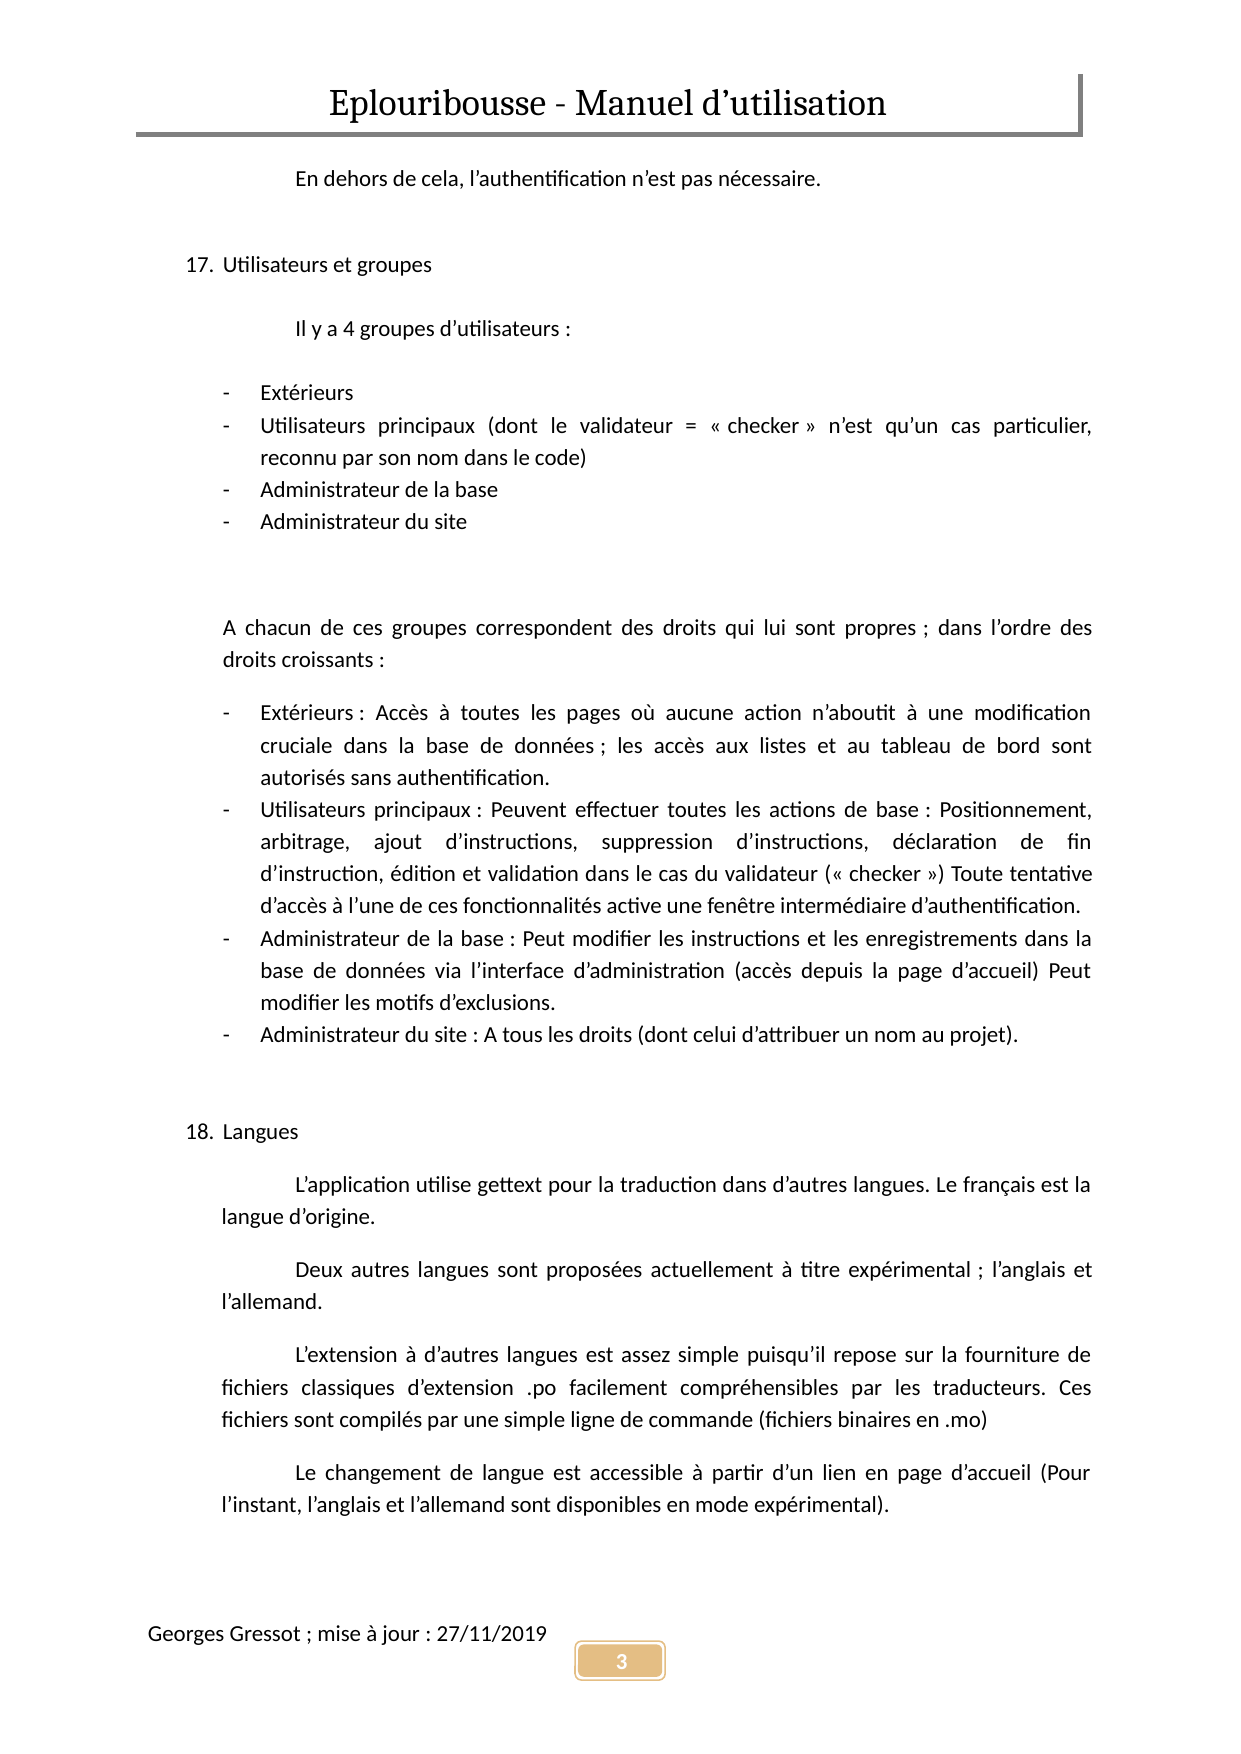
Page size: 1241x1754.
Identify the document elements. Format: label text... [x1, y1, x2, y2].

list Administrateur de la base : Peut modifier les instructions et les enregistrements dans la base de données via l’interface d’administration (accès depuis la page d’accueil) Peut modifier les motifs d’exclusions. [223, 924, 1093, 1016]
list Utilisateurs principaux (dont le validateur = « checker » n’est qu’un cas particulier, reconnu par son nom dans le code) [223, 411, 1093, 471]
text Le changement de langue est accessible à partir d’un lien en page d’accueil (Pour l’instant, l’anglais et l’allemand sont disponibles en mode expérimental). [221, 1458, 1093, 1518]
text Deux autres langues sont proposées actuellement à titre expérimental ; l’anglais et l’allemand. [221, 1255, 1093, 1315]
text A chacun de ces groupes correspondent des droits qui lui sont propres ; dans l’ordre des droits croissants : [223, 613, 1093, 673]
list Extérieurs [223, 378, 1093, 407]
list Il y a 4 groupes d’utilisateurs : [295, 314, 1093, 342]
text L’application utilise gettext pour la traduction dans d’autres langues. Le français est la langue d’origine. [221, 1170, 1093, 1230]
list Administrateur du site : A tous les droits (dont celui d’attribuer un nom au projet). [223, 1020, 1093, 1048]
text L’extension à d’autres langues est assez simple puisqu’il repose sur la fourniture de fichiers classiques d’extension .po facilement compréhensibles par les traducteurs. Ces fichiers sont compilés par une simple ligne de commande (fichiers binaires en .mo) [221, 1340, 1093, 1433]
list Langues [185, 1117, 1093, 1145]
text En dehors de cela, l’authentification n’est pas nécessaire. [221, 164, 1093, 193]
list Utilisateurs et groupes [185, 250, 1093, 278]
list Extérieurs : Accès à toutes les pages où aucune action n’aboutit à une modification cruciale dans la base de données ; les accès aux listes et au tableau de bord sont autorisés sans authentification. [223, 698, 1093, 791]
list Utilisateurs principaux : Peuvent effectuer toutes les actions de base : Positionnement, arbitrage, ajout d’instructions, suppression d’instructions, déclaration de fin d’instruction, édition et validation dans le cas du validateur (« checker ») Toute tentative d’accès à l’une de ces fonctionnalités active une fenêtre intermédiaire d’authentification. [223, 795, 1093, 920]
list Administrateur de la base [223, 475, 1093, 503]
list Administrateur du site [223, 507, 1093, 535]
